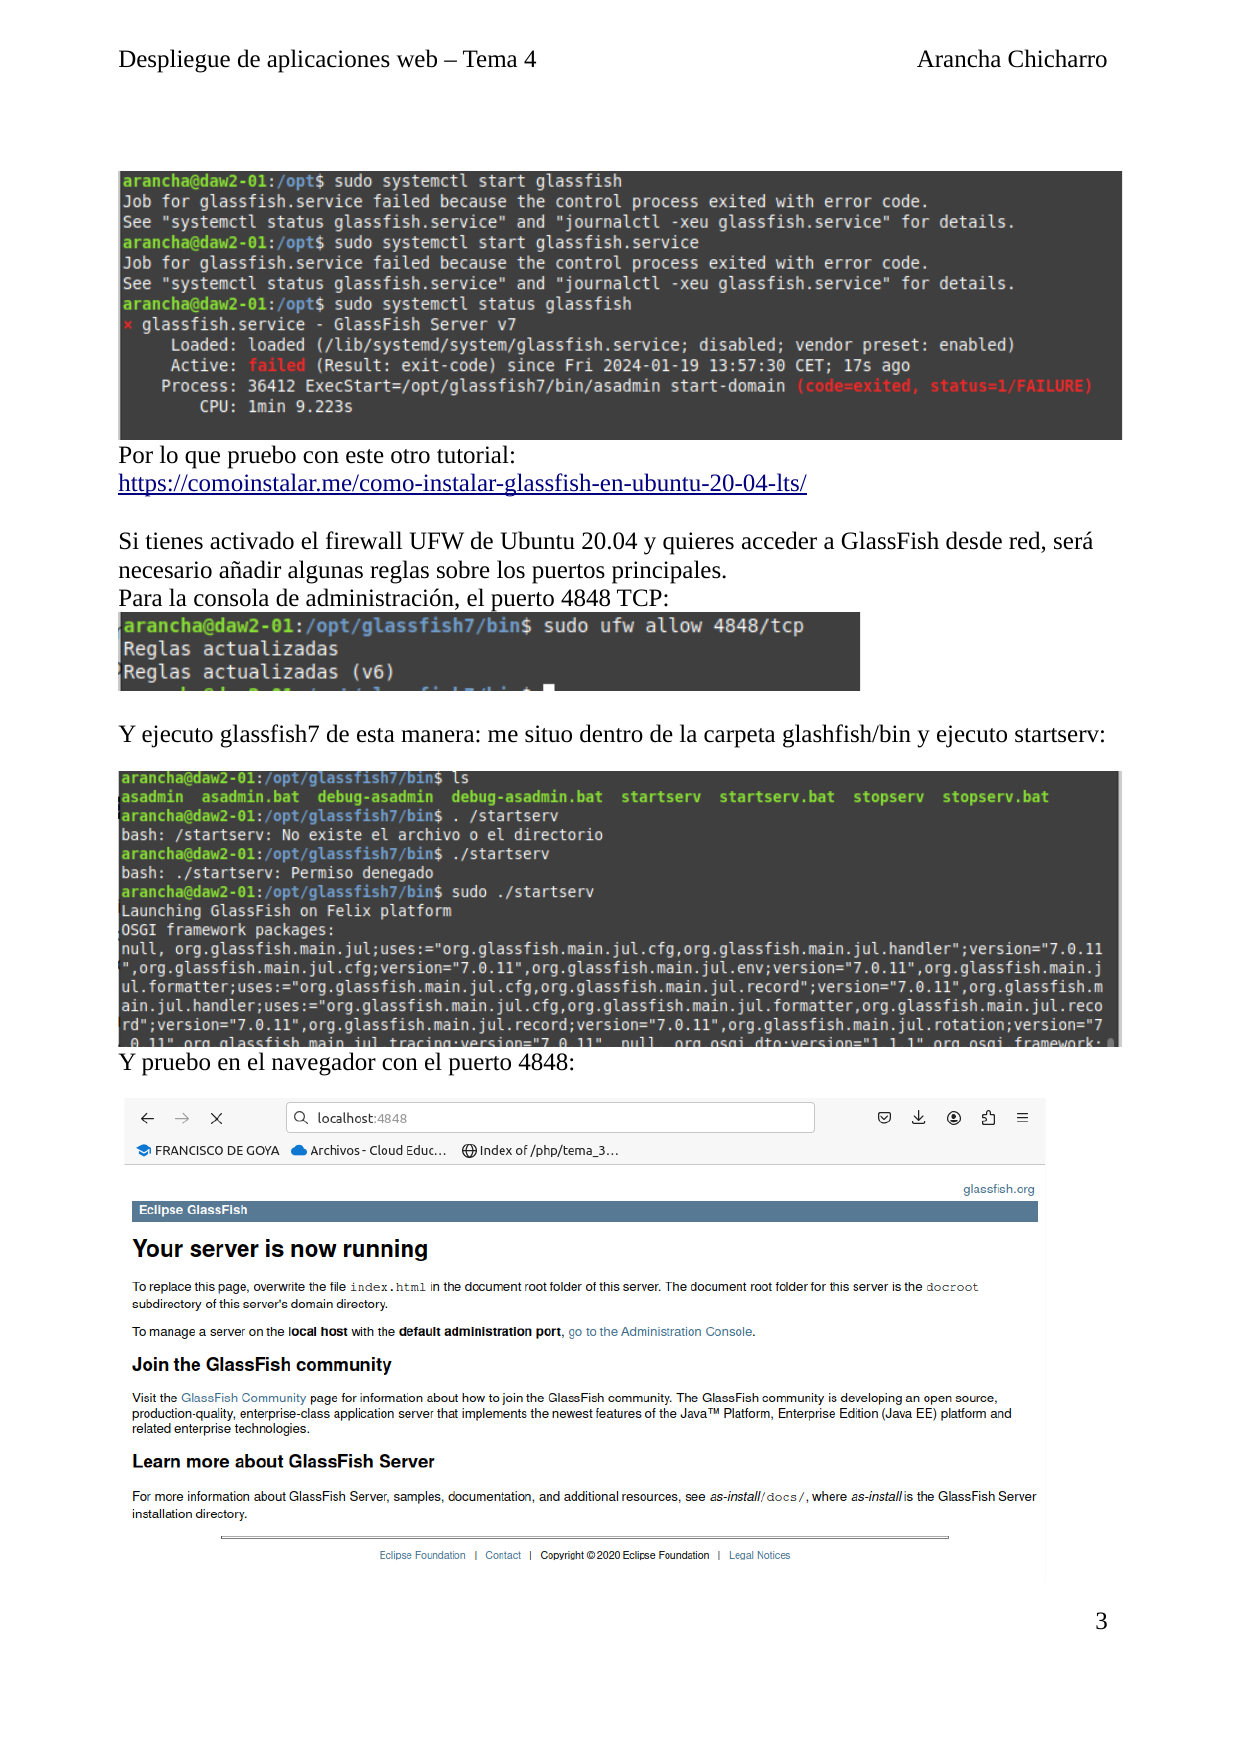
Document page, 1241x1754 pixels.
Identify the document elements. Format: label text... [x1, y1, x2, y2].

text Y pruebo en el navegador con el puerto 4848: [118, 1047, 1107, 1076]
text Y ejecuto glassfish7 de esta manera: me situo dentro de la carpeta glashfish/bin y ejecuto startserv: [118, 719, 1107, 748]
text Para la consola de administración, el puerto 4848 TCP: [118, 583, 1107, 691]
text Por lo que pruebo con este otro tutorial: [118, 440, 1107, 468]
text https://comoinstalar.me/como-instalar-glassfish-en-ubuntu-20-04-lts/ [118, 468, 1107, 497]
text Si tienes activado el firewall UFW de Ubuntu 20.04 y quieres acceder a GlassFish desde red, será necesario añadir algunas reglas sobre los puertos principales. [118, 526, 1107, 583]
